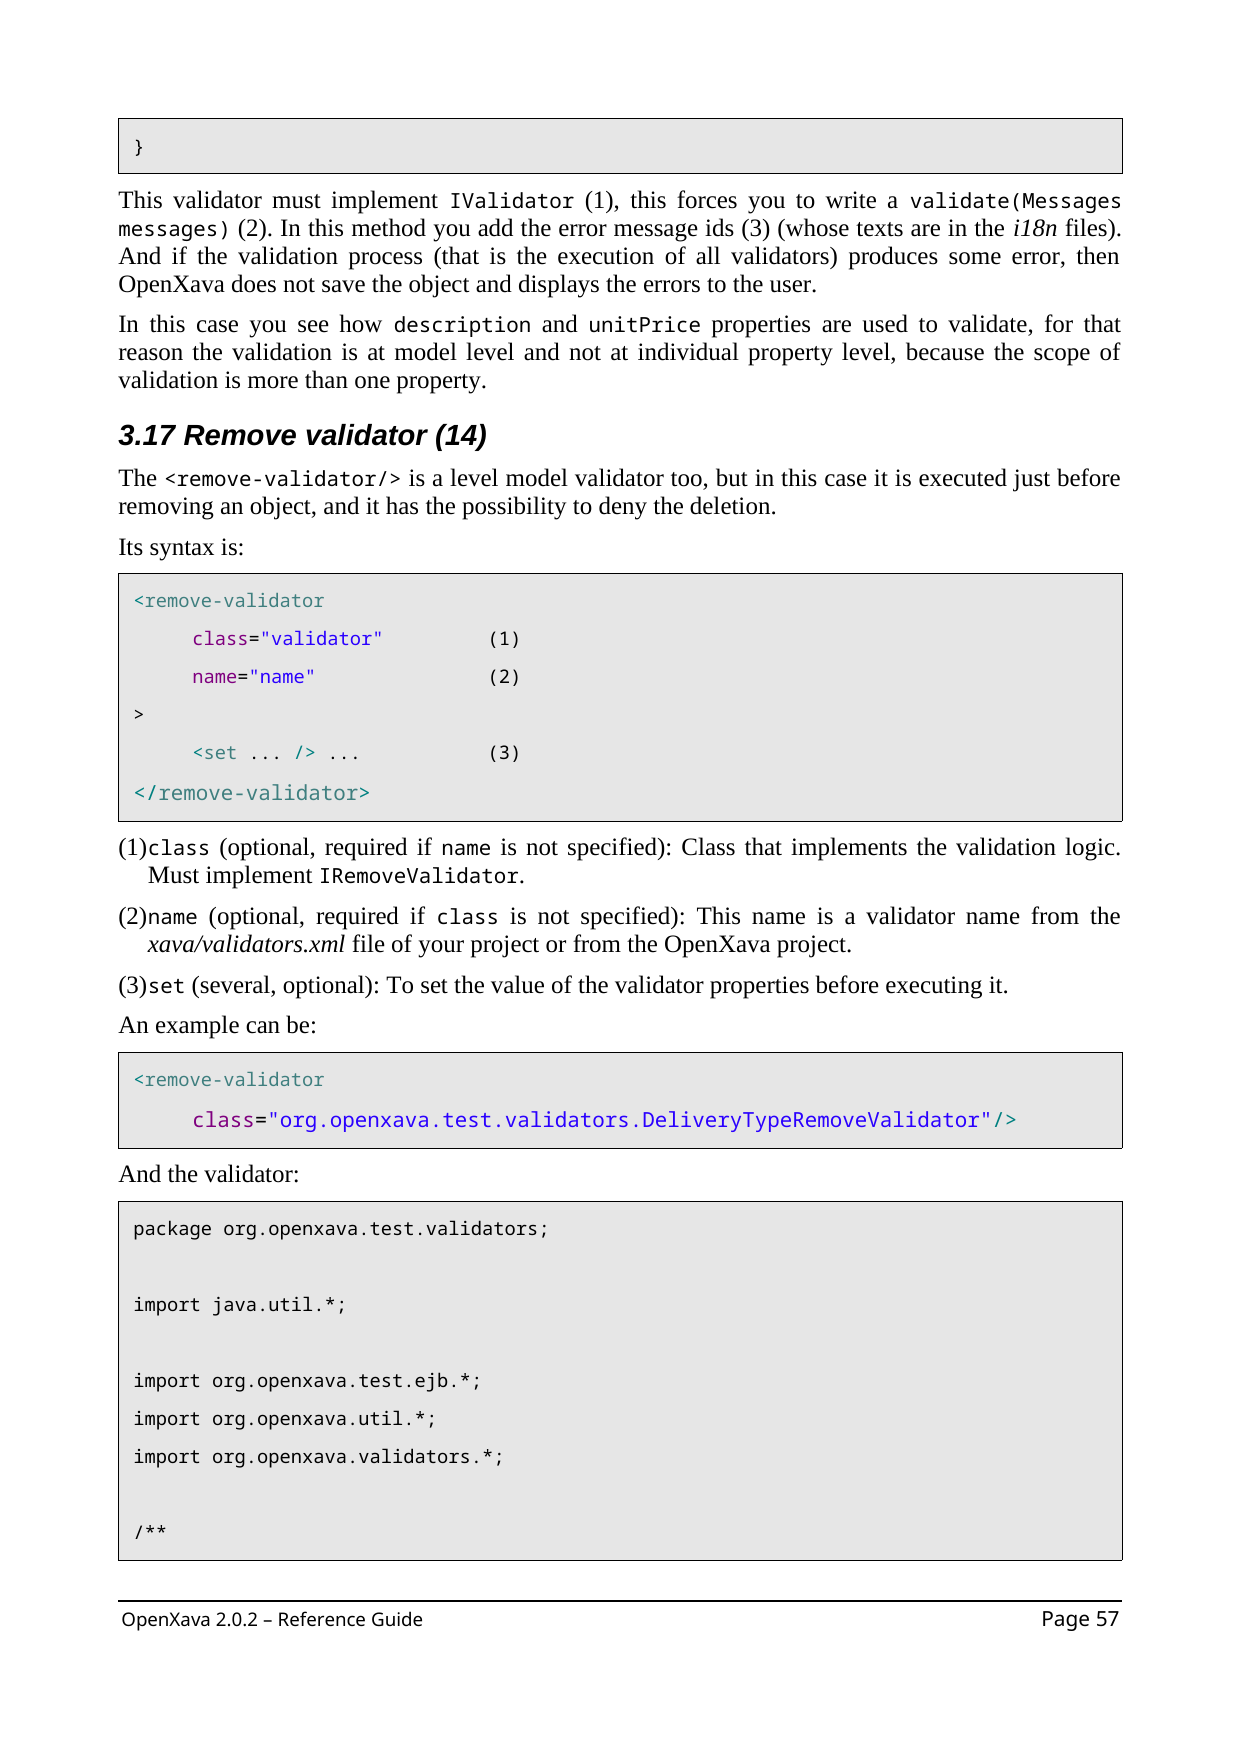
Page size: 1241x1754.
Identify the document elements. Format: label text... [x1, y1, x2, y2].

subtitle Remove validator (14) [118, 419, 1122, 452]
text package org.openxava.test.validators; [119, 1202, 1122, 1238]
text } [119, 119, 1122, 173]
text import org.openxava.util.*; [119, 1391, 1122, 1429]
text class="org.openxava.test.validators.DeliveryTypeRemoveValidator"/> [119, 1090, 1122, 1148]
text /** [119, 1505, 1122, 1560]
text <remove-validator [119, 574, 1122, 611]
text This validator must implement IValidator (1), this forces you to write a validate(Messages messages) (2). In this method you add the error message ids (3) (whose texts are in the i18n files). And if the validation process (that is the execution of all validators) produces some error, then OpenXava does not save the object and displays the errors to the user. [118, 186, 1122, 298]
text class="validator" (1) [119, 611, 1122, 649]
text </remove-validator> [119, 763, 1122, 821]
list name (optional, required if class is not specified): This name is a validator name from the xava/validators.xml file of your project or from the OpenXava project. [118, 902, 1122, 958]
text And the validator: [118, 1160, 1122, 1188]
list set (several, optional): To set the value of the validator properties before executing it. [118, 971, 1122, 999]
text The <remove-validator/> is a level model validator too, but in this case it is executed just before removing an object, and it has the possibility to deny the deletion. [118, 464, 1122, 520]
text > [119, 687, 1122, 725]
text <set ... /> ... (3) [119, 725, 1122, 763]
text In this case you see how description and unitPrice properties are used to validate, for that reason the validation is at model level and not at individual property level, because the scope of validation is more than one property. [118, 310, 1122, 394]
text An example can be: [118, 1012, 1122, 1039]
text import org.openxava.test.ejb.*; [119, 1353, 1122, 1391]
text import java.util.*; [119, 1277, 1122, 1314]
list class (optional, required if name is not specified): Class that implements the validation logic. Must implement IRemoveValidator. [118, 833, 1122, 890]
text <remove-validator [119, 1053, 1122, 1090]
text name="name" (2) [119, 649, 1122, 687]
text Its syntax is: [118, 533, 1122, 560]
text import org.openxava.validators.*; [119, 1429, 1122, 1467]
